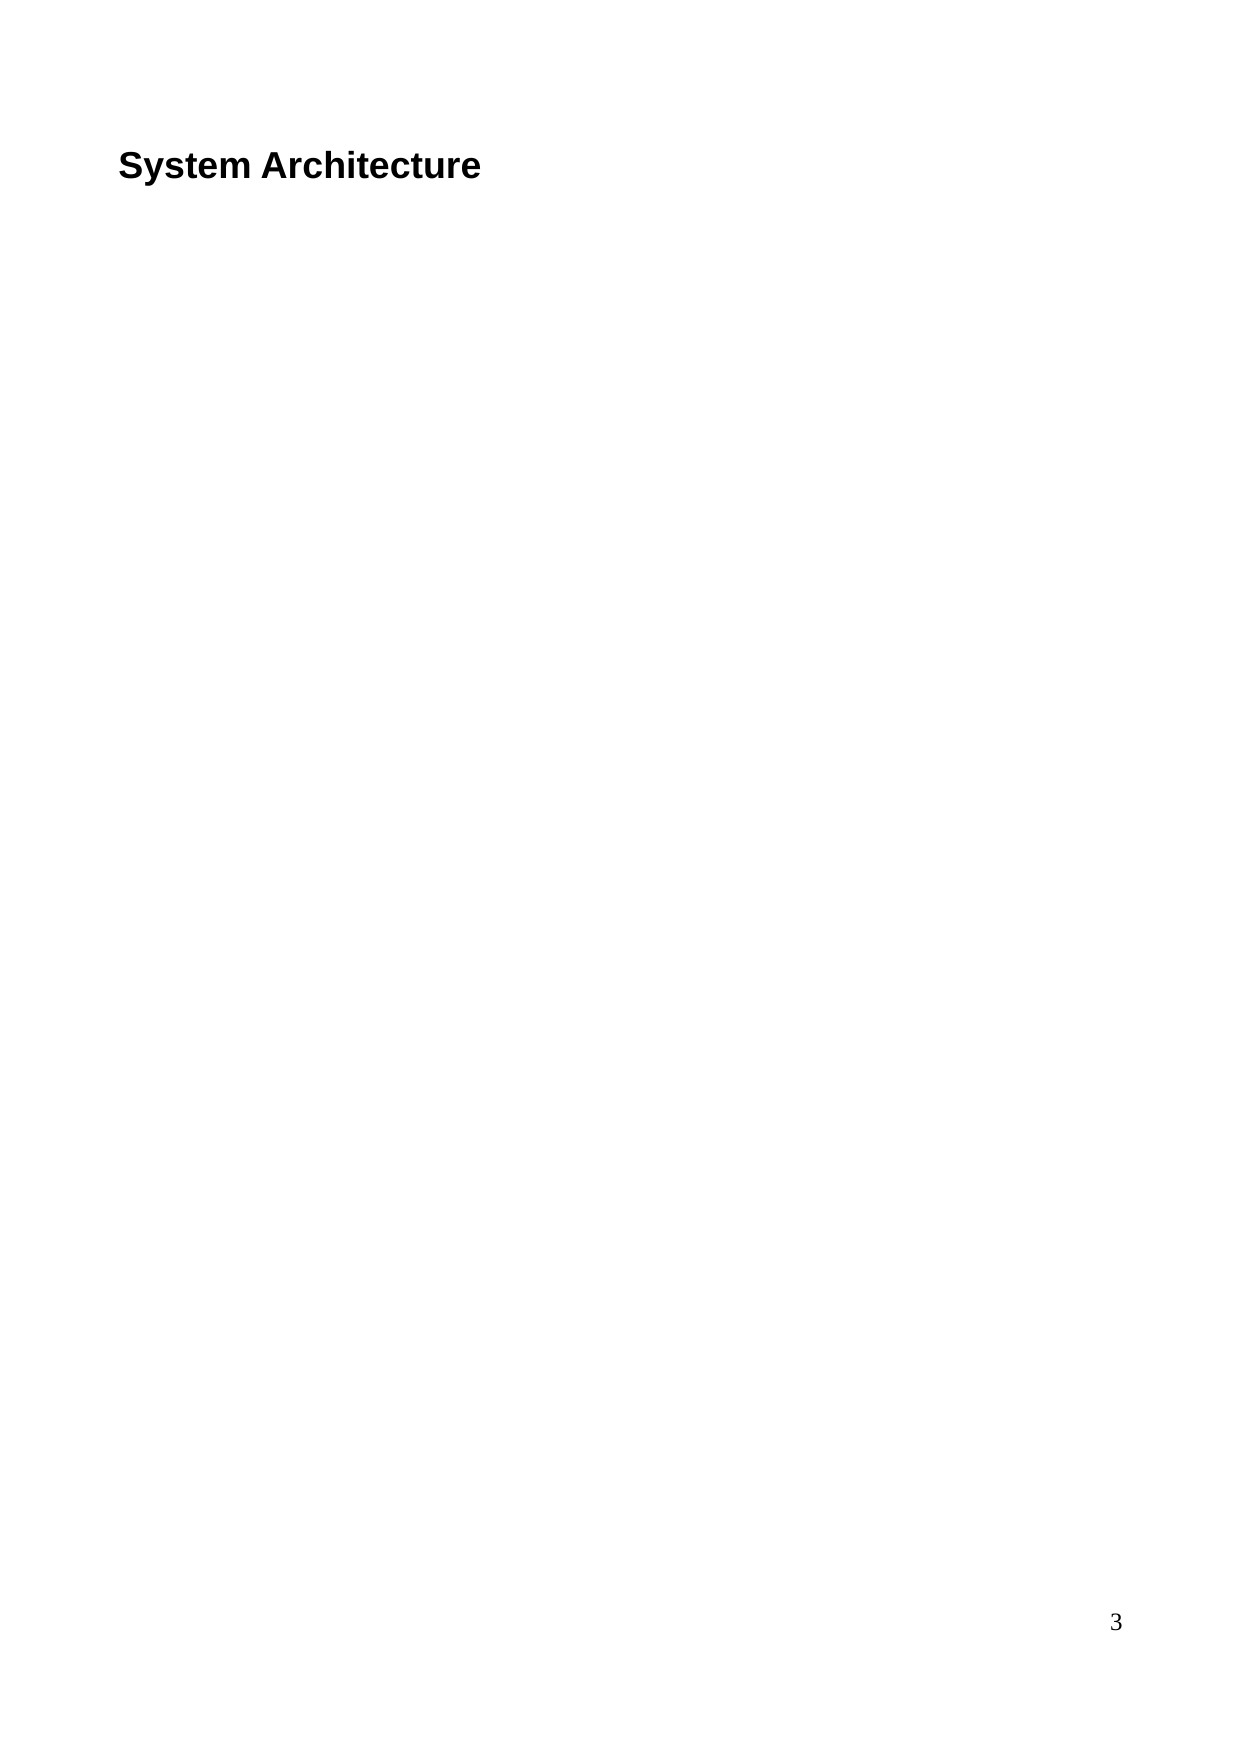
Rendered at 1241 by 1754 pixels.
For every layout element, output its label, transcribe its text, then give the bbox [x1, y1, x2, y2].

subtitle System Architecture [118, 143, 1122, 186]
